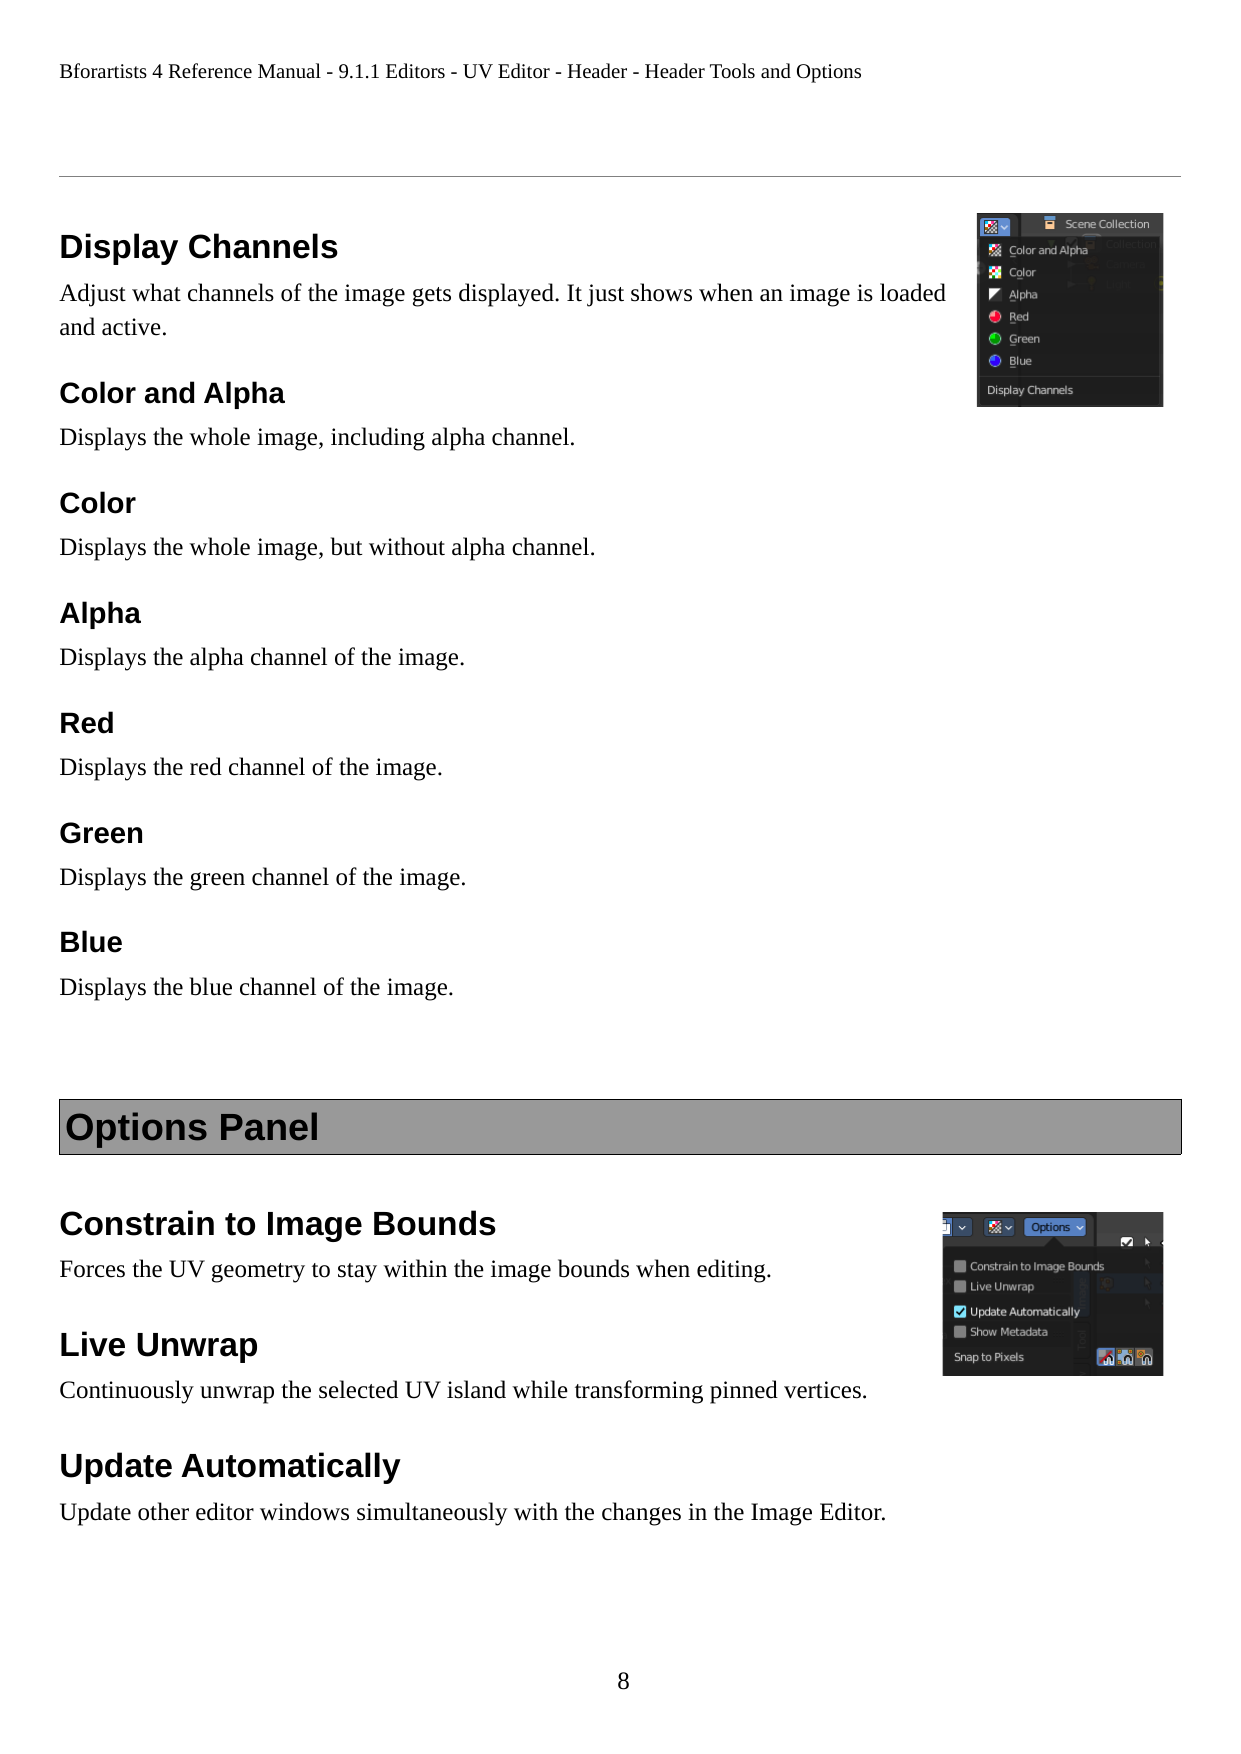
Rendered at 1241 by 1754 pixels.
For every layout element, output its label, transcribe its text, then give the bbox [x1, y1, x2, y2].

text Displays the red channel of the image. [59, 752, 1181, 781]
subtitle Alpha [59, 596, 1181, 629]
subtitle Green [59, 816, 1181, 849]
subtitle Display Channels [59, 227, 976, 265]
subtitle [1164, 1324, 1181, 1363]
text Continuously unwrap the selected UV island while transforming pinned vertices. [59, 1376, 1181, 1404]
picture [942, 1212, 1164, 1376]
subtitle Constrain to Image Bounds [59, 1203, 1181, 1242]
subtitle Update Automatically [59, 1446, 1181, 1484]
text Displays the whole image, including alpha channel. [59, 422, 1181, 451]
text Forces the UV geometry to stay within the image bounds when editing. [59, 1254, 942, 1283]
subtitle Blue [59, 925, 1181, 959]
text Update other editor windows simultaneously with the changes in the Image Editor. [59, 1497, 1181, 1525]
text Displays the whole image, but without alpha channel. [59, 532, 1181, 561]
subtitle [1164, 227, 1181, 265]
text Displays the alpha channel of the image. [59, 642, 1181, 671]
text Displays the green channel of the image. [59, 862, 1181, 891]
subtitle Red [59, 706, 1181, 739]
text Displays the blue channel of the image. [59, 972, 1181, 1000]
table_header Options Panel [60, 1100, 1181, 1154]
text Adjust what channels of the image gets displayed. It just shows when an image is loaded and active. [59, 278, 976, 341]
subtitle Color and Alpha [59, 376, 1181, 410]
subtitle Color [59, 486, 1181, 519]
subtitle Live Unwrap [59, 1324, 942, 1363]
picture [976, 213, 1164, 407]
